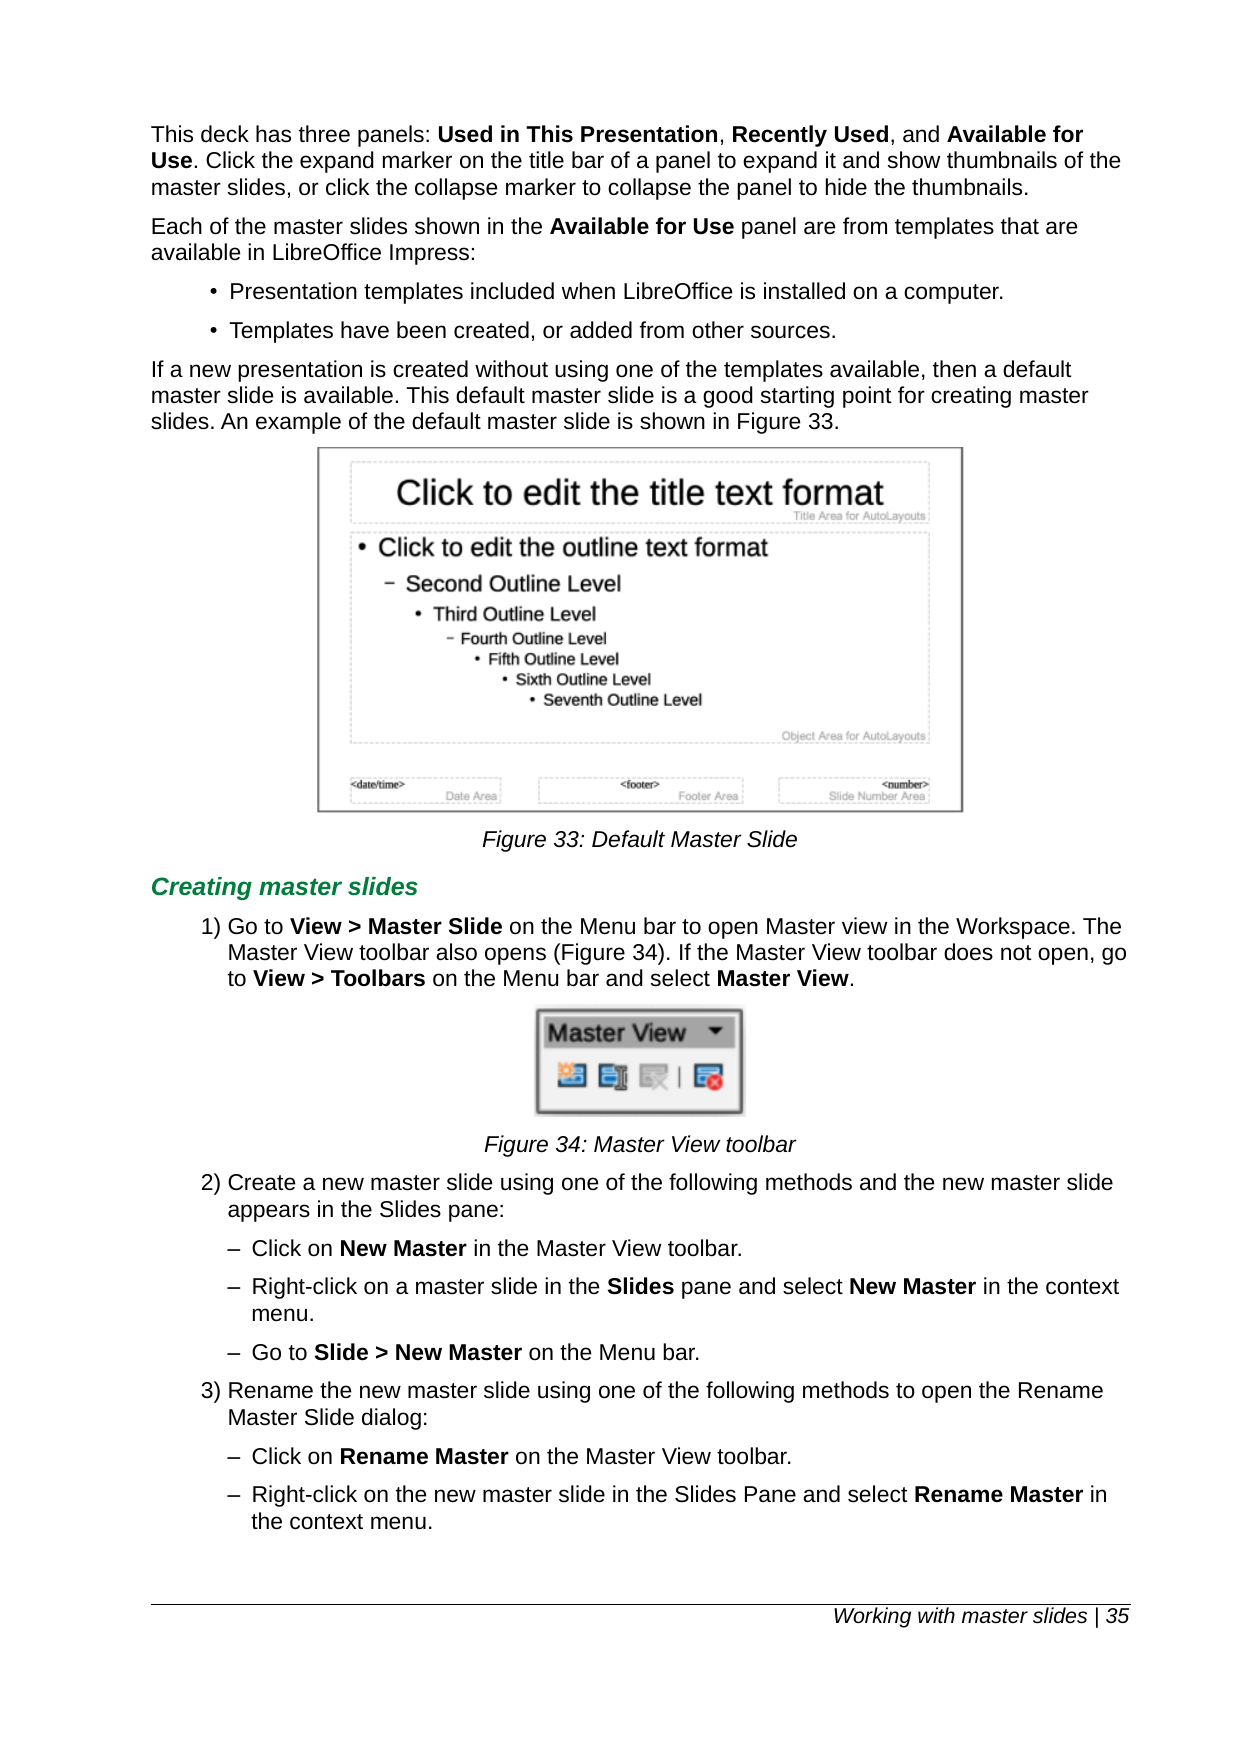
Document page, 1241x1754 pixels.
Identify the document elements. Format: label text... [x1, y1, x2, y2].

list Right-click on a master slide in the Slides pane and select New Master in the context menu. [227, 1273, 1131, 1326]
list Go to View > Master Slide on the Menu bar to open Master view in the Workspace. The Master View toolbar also opens (Figure 34). If the Master View toolbar does not open, go to View > Toolbars on the Menu bar and select Master View. [227, 913, 1131, 992]
list Rename the new master slide using one of the following methods to open the Rename Master Slide dialog: [227, 1377, 1131, 1430]
text Figure 33: Default Master Slide [317, 826, 964, 852]
list Go to Slide > New Master on the Menu bar. [227, 1338, 1131, 1365]
list Create a new master slide using one of the following methods and the new master slide appears in the Slides pane: [227, 1169, 1131, 1222]
list Templates have been created, or added from other sources. [209, 317, 1131, 343]
picture [533, 1004, 748, 1119]
list Each of the master slides shown in the Available for Use panel are from templates that are available in LibreOffice Impress: [151, 213, 1131, 265]
text This deck has three panels: Used in This Presentation, Recently Used, and Available for Use. Click the expand marker on the title bar of a panel to expand it and show thumbnails of the master slides, or click the collapse marker to collapse the panel to hide the thumbnails. [151, 121, 1131, 200]
list Presentation templates included when LibreOffice is installed on a computer. [209, 278, 1131, 304]
list Click on Rename Master on the Master View toolbar. [227, 1443, 1131, 1469]
list Right-click on the new master slide in the Slides Pane and select Rename Master in the context menu. [227, 1481, 1131, 1534]
text If a new presentation is created without using one of the templates available, then a default master slide is available. This default master slide is a good starting point for creating master slides. An example of the default master slide is shown in Figure 33. [151, 356, 1131, 434]
text Figure 34: Master View toolbar [484, 1131, 798, 1157]
picture [317, 447, 965, 814]
list Click on New Master in the Master View toolbar. [227, 1234, 1131, 1261]
subtitle Creating master slides [151, 871, 1131, 900]
